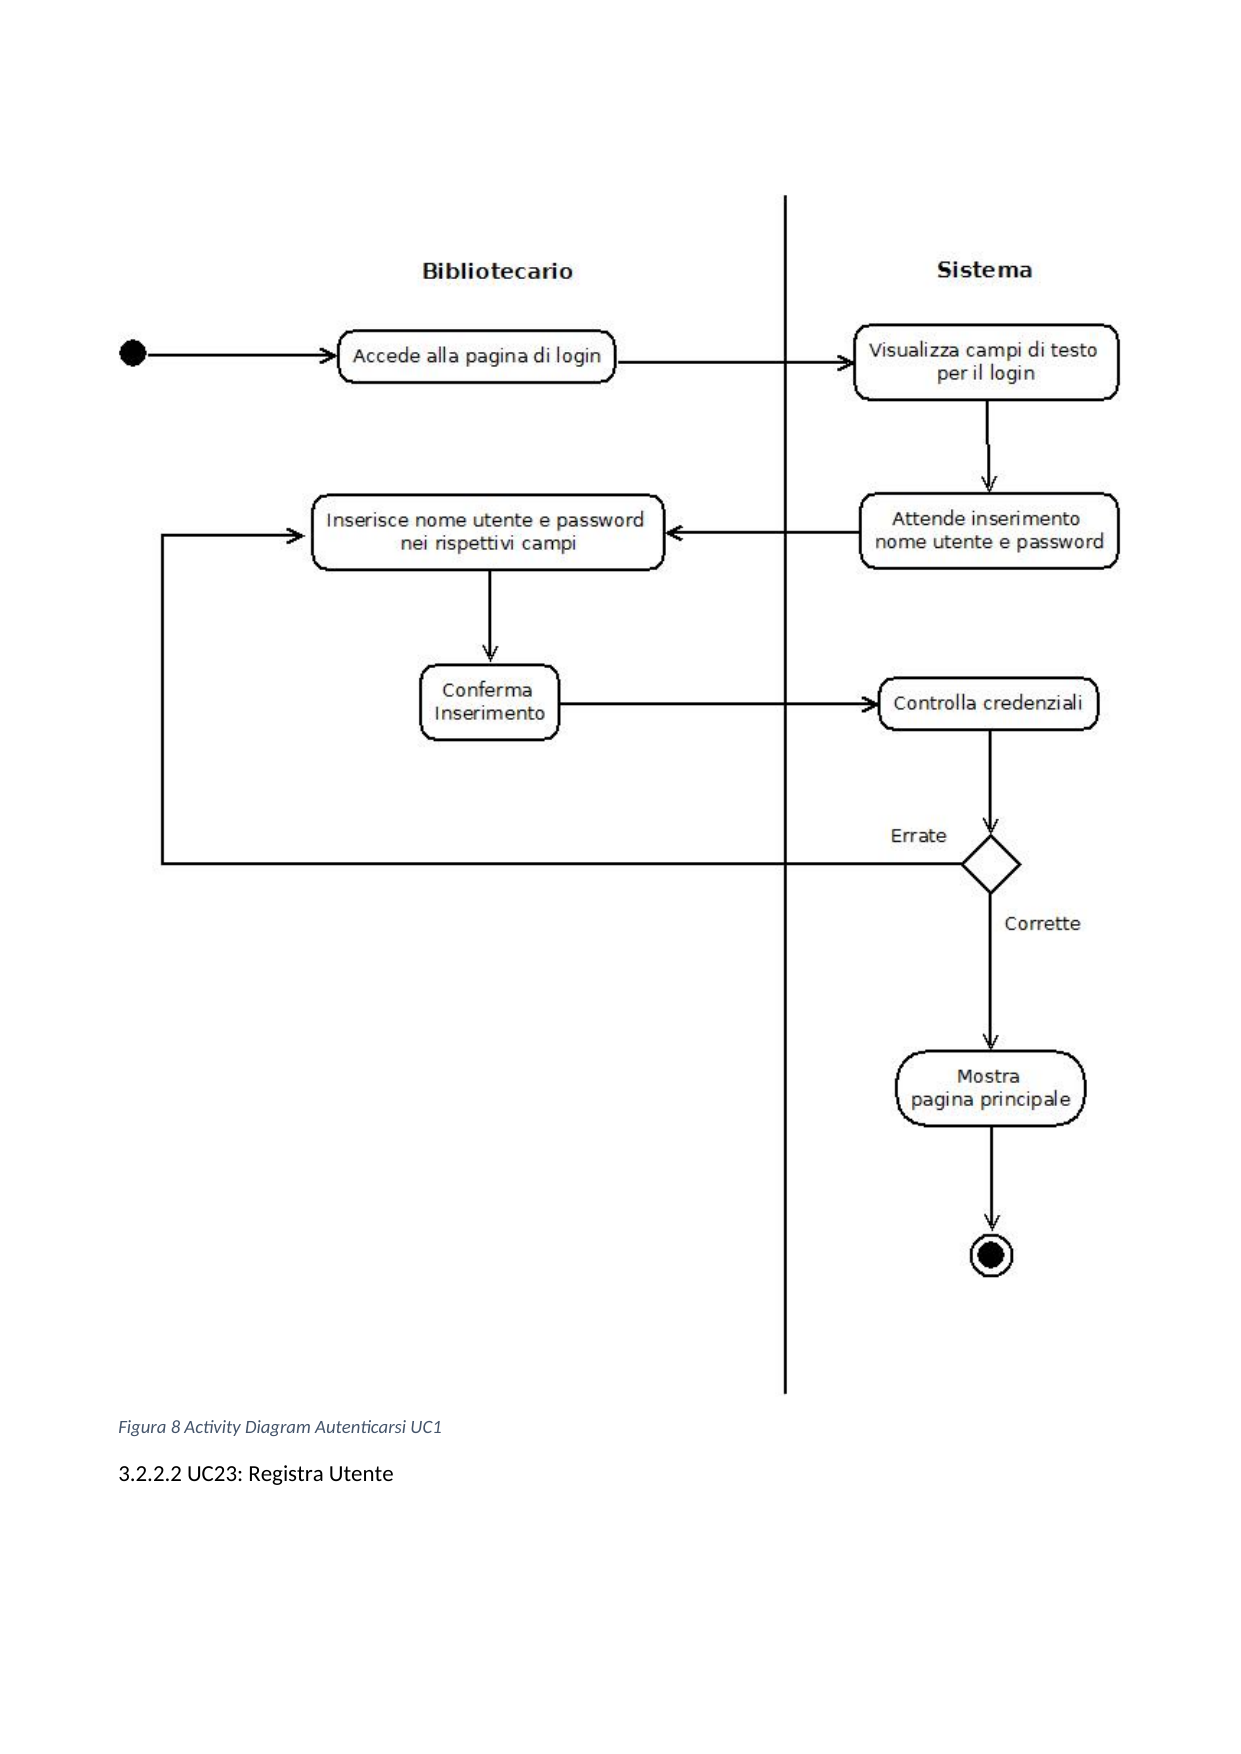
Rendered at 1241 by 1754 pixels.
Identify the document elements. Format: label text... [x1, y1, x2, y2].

text 3.2.2.2 UC23: Registra Utente [118, 1459, 1122, 1487]
text Figura 8 Activity Diagram Autenticarsi UC1 [118, 1415, 1122, 1438]
picture [118, 194, 1123, 1397]
